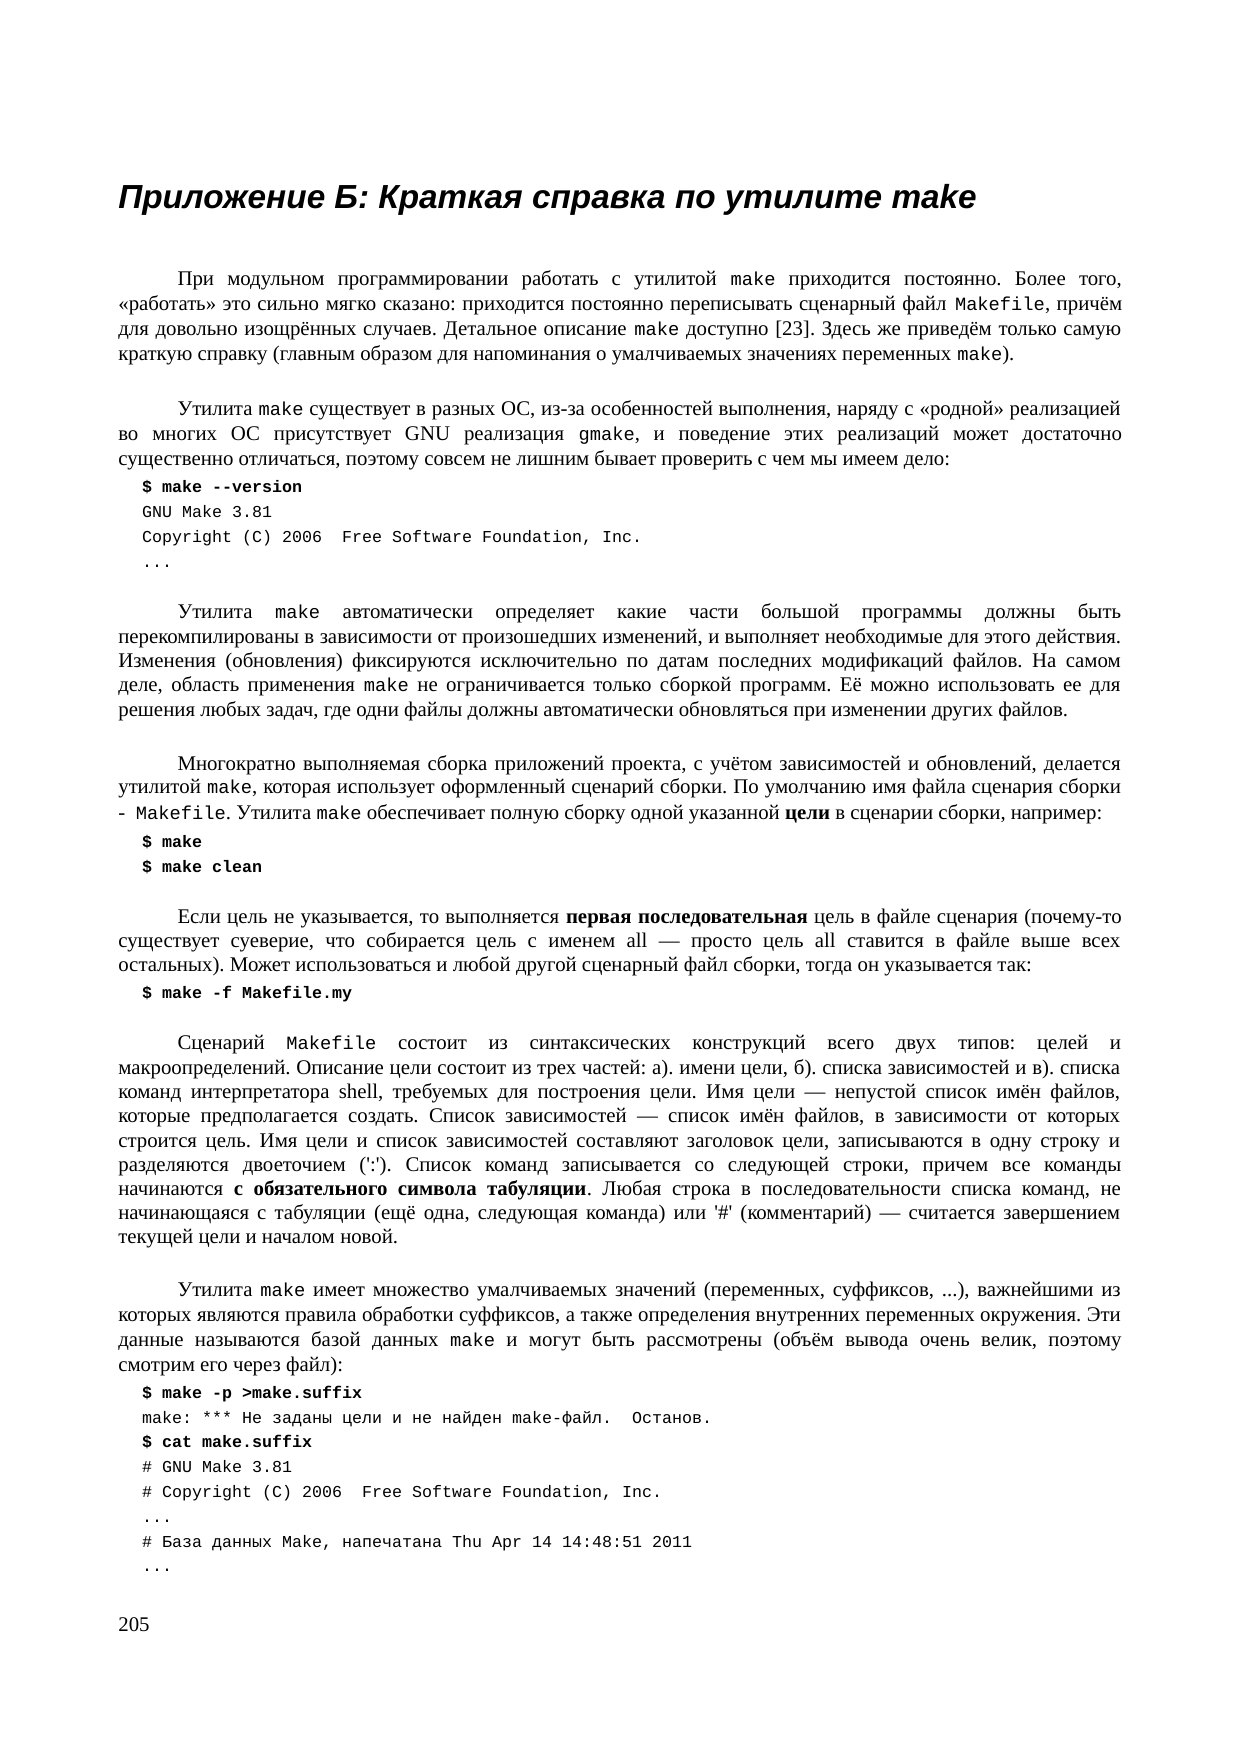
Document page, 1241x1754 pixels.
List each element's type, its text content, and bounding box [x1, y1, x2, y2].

text # База данных Make, напечатана Thu Apr 14 14:48:51 2011 [142, 1533, 1122, 1552]
subtitle Приложение Б: Краткая справка по утилите make [118, 177, 1122, 216]
text Сценарий Makefile состоит из синтаксических конструкций всего двух типов: целей и макроопределений. Описание цели состоит из трех частей: а). имени цели, б). списка зависимостей и в). списка команд интерпретатора shell, требуемых для построения цели. Имя цели — непустой список имён файлов, которые предполагается создать. Список зависимостей — список имён файлов, в зависимости от которых строится цель. Имя цели и список зависимостей составляют заголовок цели, записываются в одну строку и разделяются двоеточием (':'). Список команд записывается со следующей строки, причем все команды начинаются с обязательного символа табуляции. Любая строка в последовательности списка команд, не начинающаяся с табуляции (ещё одна, следующая команда) или '#' (комментарий) — считается завершением текущей цели и началом новой. [118, 1030, 1122, 1248]
text GNU Make 3.81 [142, 503, 1122, 522]
text ... [142, 1508, 1122, 1527]
text $ make [142, 833, 1122, 852]
text $ cat make.suffix [142, 1434, 1122, 1453]
text # Copyright (C) 2006 Free Software Foundation, Inc. [142, 1484, 1122, 1502]
text Если цель не указывается, то выполняется первая последовательная цель в файле сценария (почему-то существует суеверие, что собирается цель с именем all — просто цель all ставится в файле выше всех остальных). Может использоваться и любой другой сценарный файл сборки, тогда он указывается так: [118, 904, 1122, 976]
text При модульном программировании работать с утилитой make приходится постоянно. Более того, «работать» это сильно мягко сказано: приходится постоянно переписывать сценарный файл Makefile, причём для довольно изощрённых случаев. Детальное описание make доступно [23]. Здесь же приведём только самую краткую справку (главным образом для напоминания о умалчиваемых значениях переменных make). [118, 266, 1122, 366]
text $ make --version [142, 479, 1122, 498]
text # GNU Make 3.81 [142, 1459, 1122, 1478]
text ... [142, 1558, 1122, 1577]
text Copyright (C) 2006 Free Software Foundation, Inc. [142, 528, 1122, 547]
text $ make clean [142, 858, 1122, 877]
text Утилита make автоматически определяет какие части большой программы должны быть перекомпилированы в зависимости от произошедших изменений, и выполняет необходимые для этого действия. Изменения (обновления) фиксируются исключительно по датам последних модификаций файлов. На самом деле, область применения make не ограничивается только сборкой программ. Её можно использовать ее для решения любых задач, где одни файлы должны автоматически обновляться при изменении других файлов. [118, 598, 1122, 721]
text ... [142, 553, 1122, 572]
text $ make -f Makefile.my [142, 985, 1122, 1004]
text $ make -p >make.suffix [142, 1384, 1122, 1403]
text make: *** Не заданы цели и не найден make-файл. Останов. [142, 1409, 1122, 1428]
text Многократно выполняемая сборка приложений проекта, с учётом зависимостей и обновлений, делается утилитой make, которая использует оформленный сценарий сборки. По умолчанию имя файла сценария сборки - Makefile. Утилита make обеспечивает полную сборку одной указанной цели в сценарии сборки, например: [118, 750, 1122, 825]
text Утилита make существует в разных ОС, из-за особенностей выполнения, наряду с «родной» реализацией во многих ОС присутствует GNU реализация gmake, и поведение этих реализаций может достаточно существенно отличаться, поэтому совсем не лишним бывает проверить с чем мы имеем дело: [118, 396, 1122, 470]
text Утилита make имеет множество умалчиваемых значений (переменных, суффиксов, ...), важнейшими из которых являются правила обработки суффиксов, а также определения внутренних переменных окружения. Эти данные называются базой данных make и могут быть рассмотрены (объём вывода очень велик, поэтому смотрим его через файл): [118, 1277, 1122, 1376]
